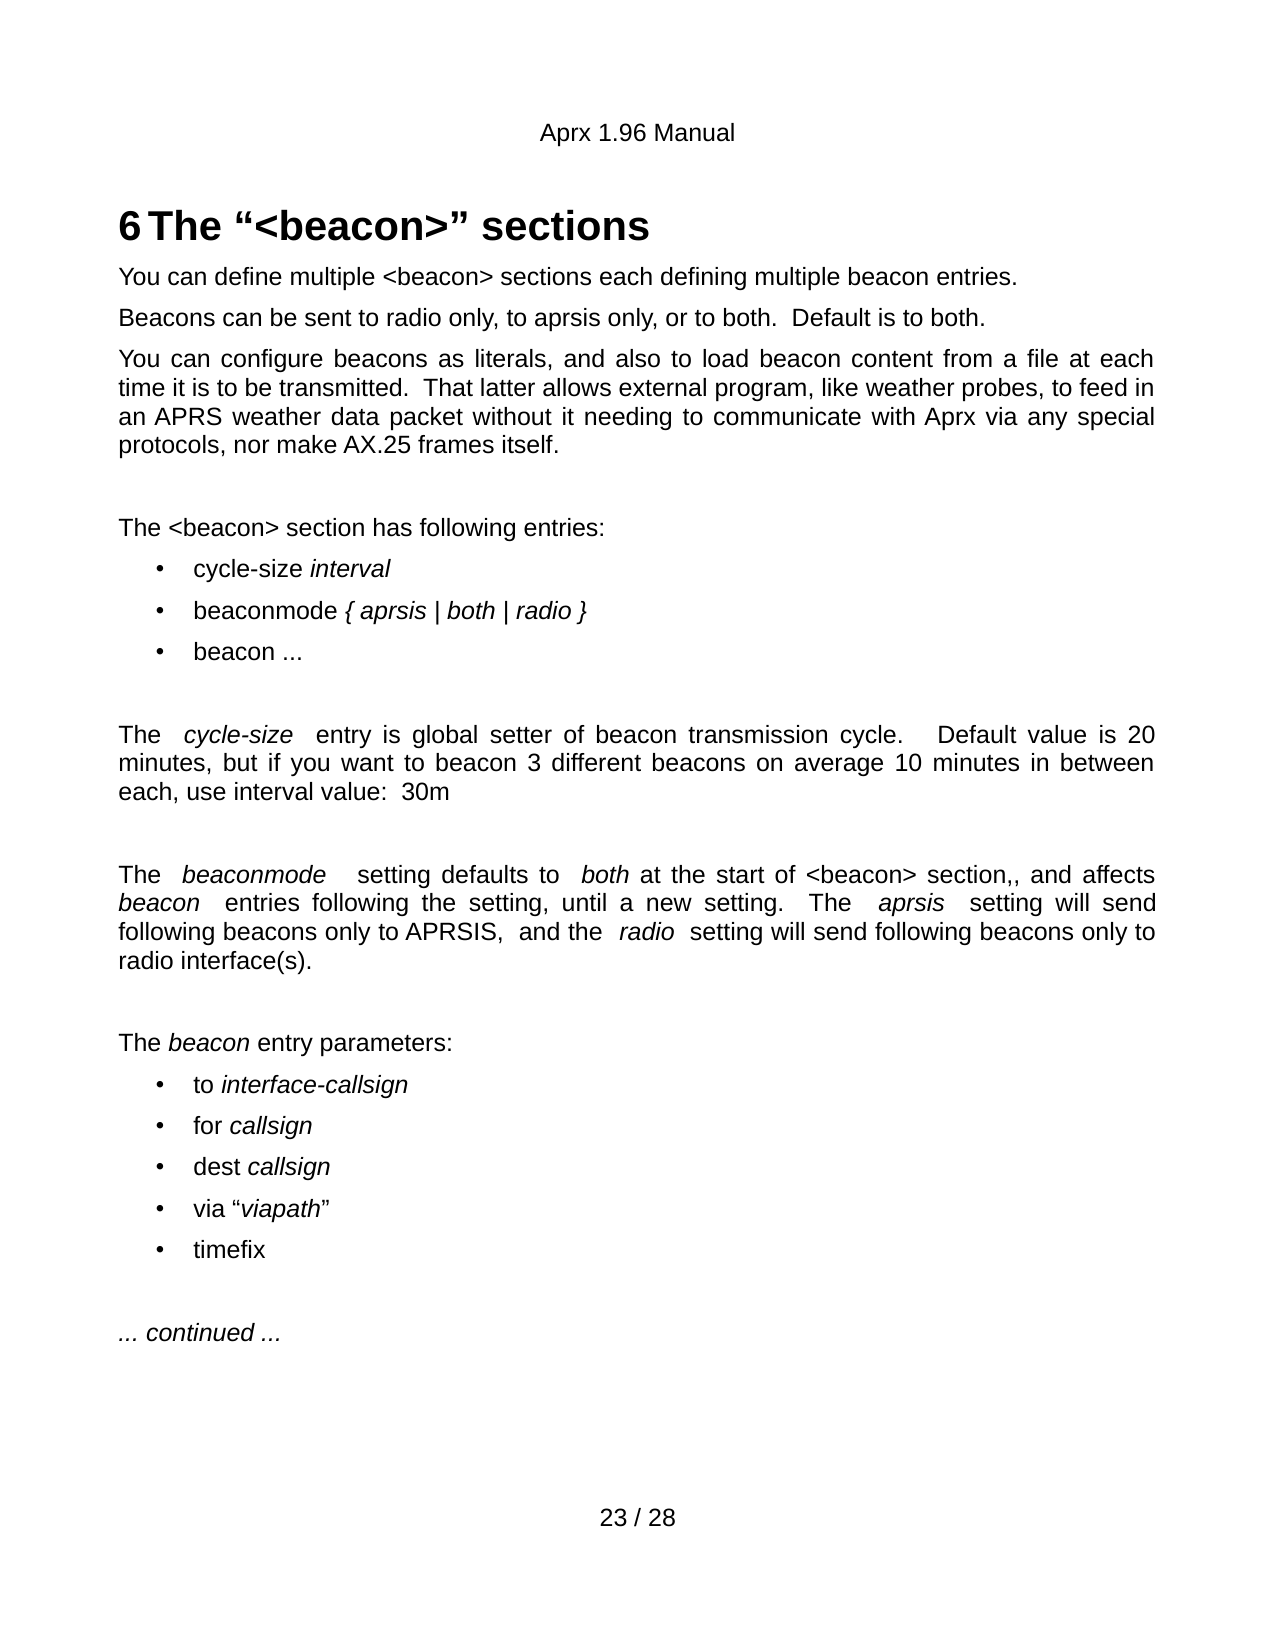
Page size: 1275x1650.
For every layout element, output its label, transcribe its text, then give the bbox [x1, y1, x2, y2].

text The beaconmode setting defaults to both at the start of <beacon> section,, and affects beacon entries following the setting, until a new setting. The aprsis setting will send following beacons only to APRSIS, and the radio setting will send following beacons only to radio interface(s). [118, 859, 1157, 974]
list beaconmode { aprsis | both | radio } [156, 596, 1157, 624]
list via “viapath” [156, 1194, 1157, 1222]
text You can configure beacons as literals, and also to load beacon content from a file at each time it is to be transmitted. That latter allows external program, like weather probes, to feed in an APRS weather data packet without it needing to communicate with Aprx via any special protocols, nor make AX.25 frames itself. [118, 344, 1157, 459]
text ... continued ... [118, 1318, 1157, 1346]
list to interface-callsign [156, 1069, 1157, 1098]
list dest callsign [156, 1152, 1157, 1181]
text You can define multiple <beacon> sections each defining multiple beacon entries. [118, 262, 1157, 291]
text The cycle-size entry is global setter of beacon transmission cycle. Default value is 20 minutes, but if you want to beacon 3 different beacons on average 10 minutes in between each, use interval value: 30m [118, 719, 1157, 806]
list timefix [156, 1235, 1157, 1264]
text Beacons can be sent to radio only, to aprsis only, or to both. Default is to both. [118, 303, 1157, 332]
list beacon ... [156, 637, 1157, 666]
list for callsign [156, 1111, 1157, 1140]
subtitle The “<beacon>” sections [118, 201, 1157, 249]
list cycle-size interval [156, 554, 1157, 583]
text The <beacon> section has following entries: [118, 513, 1157, 542]
text The beacon entry parameters: [118, 1028, 1157, 1057]
